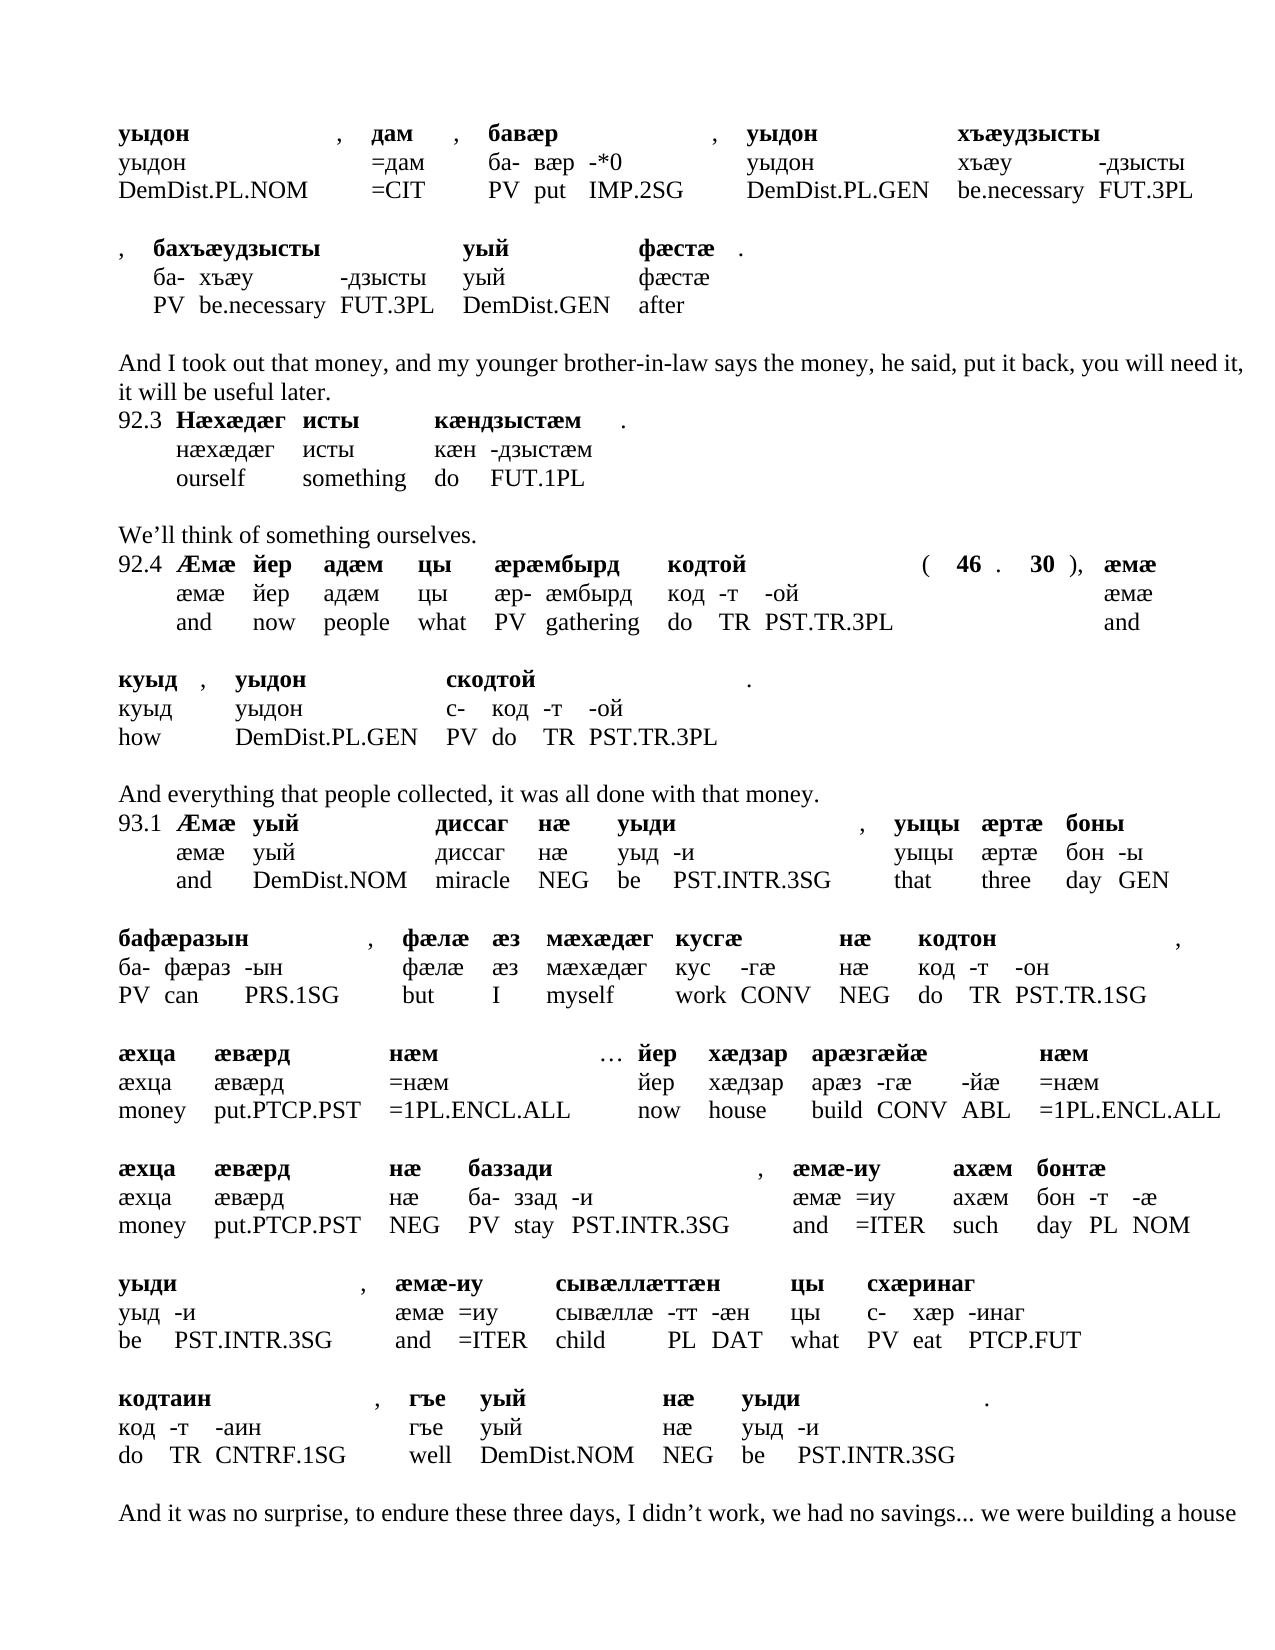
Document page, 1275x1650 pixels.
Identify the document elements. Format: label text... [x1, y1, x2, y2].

text уыди [741, 1383, 970, 1412]
text адæм [323, 578, 390, 607]
text -ой [764, 578, 894, 607]
text вæр [534, 147, 575, 176]
text be [118, 1326, 160, 1354]
text And it was no surprise, to endure these three days, I didn’t work, we had no savings... we were building a house [118, 1498, 1249, 1527]
text æз [492, 952, 518, 981]
text DemDist.PL.NOM [118, 176, 308, 204]
text day [1066, 866, 1104, 894]
text код [118, 1412, 156, 1441]
text æмæ [1104, 578, 1153, 607]
text FUT.3PL [1098, 176, 1193, 204]
text нæ [389, 1153, 454, 1182]
text уый [463, 262, 611, 291]
text уыд [741, 1412, 783, 1441]
text цы [790, 1268, 853, 1297]
text æртæ [981, 837, 1038, 866]
text -æ [1132, 1182, 1190, 1211]
text , [712, 118, 733, 147]
text And I took out that money, and my younger brother-in-law says the money, he said, put it back, you will need it, it will be useful later. [118, 348, 1249, 406]
text сывæллæттæн [555, 1268, 777, 1297]
text PST.TR.1SG [1015, 981, 1147, 1009]
text æрæмбырд [494, 549, 654, 578]
text бон [1066, 837, 1104, 866]
text =дам [371, 147, 425, 176]
text put [534, 176, 575, 204]
text =1PL.ENCL.ALL [389, 1096, 571, 1124]
text PST.INTR.3SG [797, 1441, 956, 1469]
text фæраз [164, 952, 231, 981]
text цы [418, 578, 466, 607]
text дам [371, 118, 439, 147]
text =нæм [1039, 1067, 1221, 1096]
text CONV [740, 981, 811, 1009]
text now [638, 1096, 681, 1124]
text нæ [538, 837, 589, 866]
text I [492, 981, 518, 1009]
text =иу [458, 1297, 528, 1326]
text гъе [409, 1383, 466, 1412]
text be.necessary [957, 176, 1084, 204]
text гъе [409, 1412, 452, 1441]
text what [790, 1326, 839, 1354]
text and [176, 607, 225, 636]
text 46 [956, 549, 981, 578]
text house [708, 1096, 784, 1124]
text be [617, 866, 659, 894]
text мæхæдæг [546, 952, 647, 981]
text -æн [711, 1297, 763, 1326]
text фæлæ [402, 923, 478, 952]
text скодтой [446, 664, 732, 693]
text =иу [855, 1182, 925, 1211]
text PST.TR.3PL [589, 722, 718, 751]
text PV [488, 176, 520, 204]
text . [738, 233, 759, 262]
text бонтæ [1036, 1153, 1204, 1182]
text æвæрд [214, 1182, 361, 1211]
text be [741, 1441, 783, 1469]
text ба- [488, 147, 520, 176]
text уый [253, 808, 421, 837]
text фæстæ [638, 262, 710, 291]
text боны [1066, 808, 1183, 837]
text , [859, 808, 880, 837]
text can [164, 981, 231, 1009]
text NEG [662, 1441, 714, 1469]
text =CIT [371, 176, 425, 204]
text æхца [118, 1067, 186, 1096]
text исты [302, 434, 407, 463]
text нæхæдæг [176, 434, 275, 463]
text æхца [118, 1153, 200, 1182]
text æмæ [176, 578, 225, 607]
text well [409, 1441, 452, 1469]
text =ITER [458, 1326, 528, 1354]
text FUT.3PL [340, 291, 435, 319]
text , [367, 923, 388, 952]
text мæхæдæг [546, 923, 661, 952]
text PV [494, 607, 532, 636]
text уыдон [235, 664, 432, 693]
text DemDist.PL.GEN [746, 176, 930, 204]
text TR [969, 981, 1001, 1009]
text -*0 [589, 147, 684, 176]
text 92.4 [118, 549, 162, 578]
text eat [913, 1326, 954, 1354]
text . [995, 549, 1016, 578]
text йер [253, 578, 296, 607]
text уыд [617, 837, 659, 866]
text кусгæ [675, 923, 825, 952]
text -и [571, 1182, 730, 1211]
text уыди [617, 808, 845, 837]
text PV [446, 722, 478, 751]
text =ITER [855, 1211, 925, 1239]
text арæзгæйæ [811, 1038, 1025, 1067]
text DemDist.NOM [480, 1441, 635, 1469]
text ба- [468, 1182, 500, 1211]
text уыцы [894, 837, 953, 866]
text уыд [118, 1297, 160, 1326]
text нæ [839, 923, 904, 952]
text -дзысты [340, 262, 435, 291]
text диссаг [435, 837, 510, 866]
text ба- [153, 262, 185, 291]
text баззади [468, 1153, 744, 1182]
text хъæудзысты [957, 118, 1207, 147]
text . [983, 1383, 1004, 1412]
text цы [790, 1297, 839, 1326]
text and [792, 1211, 842, 1239]
text And everything that people collected, it was all done with that money. [118, 779, 1249, 808]
text PST.INTR.3SG [673, 866, 831, 894]
text бахъæудзысты [153, 233, 449, 262]
text NOM [1132, 1211, 1190, 1239]
text NEG [389, 1211, 440, 1239]
text , [374, 1383, 395, 1412]
text PTCP.FUT [968, 1326, 1081, 1354]
text уый [480, 1412, 635, 1441]
text уыдон [746, 147, 930, 176]
text -инаг [968, 1297, 1081, 1326]
text æмæ [1104, 549, 1167, 578]
text -ой [589, 693, 718, 722]
text код [918, 952, 955, 981]
text PRS.1SG [244, 981, 340, 1009]
text нæм [1039, 1038, 1235, 1067]
text , [360, 1268, 381, 1297]
text ( [922, 549, 943, 578]
text с- [446, 693, 478, 722]
text уыдон [118, 118, 322, 147]
text исты [302, 406, 420, 434]
text æмæ-иу [792, 1153, 939, 1182]
text ахæм [953, 1153, 1023, 1182]
text нæ [662, 1383, 728, 1412]
text æмæ [792, 1182, 842, 1211]
text FUT.1PL [490, 463, 593, 492]
text ба- [118, 952, 150, 981]
text бон [1036, 1182, 1075, 1211]
text æвæрд [214, 1038, 375, 1067]
text -т [1089, 1182, 1118, 1211]
text нæм [389, 1038, 585, 1067]
text йер [638, 1038, 694, 1067]
text бавæр [488, 118, 698, 147]
text 30 [1030, 549, 1055, 578]
text ABL [961, 1096, 1011, 1124]
text кæн [434, 434, 476, 463]
text something [302, 463, 407, 492]
text GEN [1118, 866, 1169, 894]
text уый [480, 1383, 648, 1412]
text PST.INTR.3SG [571, 1211, 730, 1239]
text three [981, 866, 1038, 894]
text фæлæ [402, 952, 464, 981]
text æмæ-иу [395, 1268, 542, 1297]
text æвæрд [214, 1153, 375, 1182]
text ), [1069, 549, 1090, 578]
text PL [667, 1326, 698, 1354]
text -тт [667, 1297, 698, 1326]
text хæр [913, 1297, 954, 1326]
text . [746, 664, 767, 693]
text ззад [514, 1182, 558, 1211]
text child [555, 1326, 653, 1354]
text . [620, 406, 641, 434]
text с- [867, 1297, 899, 1326]
text -т [169, 1412, 201, 1441]
text money [118, 1211, 186, 1239]
text and [395, 1326, 444, 1354]
text how [118, 722, 172, 751]
text PV [468, 1211, 500, 1239]
text хæдзар [708, 1067, 784, 1096]
text ахæм [953, 1182, 1009, 1211]
text æмбырд [545, 578, 640, 607]
text do [118, 1441, 156, 1469]
text нæ [538, 808, 603, 837]
text æр- [494, 578, 532, 607]
text -т [543, 693, 575, 722]
text -т [719, 578, 751, 607]
text but [402, 981, 464, 1009]
text кодтаин [118, 1383, 360, 1412]
text уыдон [235, 693, 418, 722]
text do [492, 722, 529, 751]
text хъæу [957, 147, 1084, 176]
text TR [719, 607, 751, 636]
text схæринаг [867, 1268, 1095, 1297]
text do [434, 463, 476, 492]
text , [757, 1153, 778, 1182]
text PST.TR.3PL [764, 607, 894, 636]
text -дзысты [1098, 147, 1193, 176]
text бафæразын [118, 923, 353, 952]
text and [1104, 607, 1153, 636]
text do [918, 981, 955, 1009]
text We’ll think of something ourselves. [118, 521, 1249, 549]
text people [323, 607, 390, 636]
text уый [253, 837, 408, 866]
text адæм [323, 549, 404, 578]
text after [638, 291, 710, 319]
text хæдзар [708, 1038, 798, 1067]
text куыд [118, 693, 172, 722]
text CONV [877, 1096, 948, 1124]
text =нæм [389, 1067, 571, 1096]
text what [418, 607, 466, 636]
text TR [543, 722, 575, 751]
text кус [675, 952, 727, 981]
text нæ [389, 1182, 440, 1211]
text æвæрд [214, 1067, 361, 1096]
text be.necessary [199, 291, 326, 319]
text PST.INTR.3SG [174, 1326, 333, 1354]
text -и [673, 837, 831, 866]
text DemDist.PL.GEN [235, 722, 418, 751]
text кодтой [667, 549, 908, 578]
text æмæ [395, 1297, 444, 1326]
text -ы [1118, 837, 1169, 866]
text 92.3 [118, 406, 162, 434]
text -гæ [877, 1067, 948, 1096]
text NEG [839, 981, 890, 1009]
text put.PTCP.PST [214, 1211, 361, 1239]
text -и [174, 1297, 333, 1326]
text код [492, 693, 529, 722]
text уыцы [894, 808, 967, 837]
text DemDist.GEN [463, 291, 611, 319]
text 93.1 [118, 808, 162, 837]
text do [667, 607, 705, 636]
text нæ [662, 1412, 714, 1441]
text кодтон [918, 923, 1161, 952]
text Æмæ [176, 808, 239, 837]
text цы [418, 549, 480, 578]
text stay [514, 1211, 558, 1239]
text уыдон [746, 118, 944, 147]
text Æмæ [176, 549, 239, 578]
text -дзыстæм [490, 434, 593, 463]
text нæ [839, 952, 890, 981]
text PV [867, 1326, 899, 1354]
text уый [463, 233, 624, 262]
text йер [638, 1067, 681, 1096]
text -и [797, 1412, 956, 1441]
text now [253, 607, 296, 636]
text Нæхæдæг [176, 406, 288, 434]
text æмæ [176, 837, 225, 866]
text DemDist.NOM [253, 866, 408, 894]
text æхца [118, 1038, 200, 1067]
text уыдон [118, 147, 308, 176]
text куыд [118, 664, 186, 693]
text PL [1089, 1211, 1118, 1239]
text хъæу [199, 262, 326, 291]
text build [811, 1096, 863, 1124]
text DAT [711, 1326, 763, 1354]
text work [675, 981, 727, 1009]
text , [336, 118, 357, 147]
text фæстæ [638, 233, 724, 262]
text TR [169, 1441, 201, 1469]
text , [118, 233, 139, 262]
text æз [492, 923, 532, 952]
text сывæллæ [555, 1297, 653, 1326]
text PV [118, 981, 150, 1009]
text , [1175, 923, 1196, 952]
text æртæ [981, 808, 1052, 837]
text day [1036, 1211, 1075, 1239]
text … [599, 1038, 624, 1067]
text ourself [176, 463, 275, 492]
text NEG [538, 866, 589, 894]
text -т [969, 952, 1001, 981]
text йер [253, 549, 309, 578]
text -ын [244, 952, 340, 981]
text уыди [118, 1268, 346, 1297]
text -гæ [740, 952, 811, 981]
text myself [546, 981, 647, 1009]
text æхца [118, 1182, 186, 1211]
text and [176, 866, 225, 894]
text кæндзыстæм [434, 406, 606, 434]
text диссаг [435, 808, 524, 837]
text that [894, 866, 953, 894]
text -йæ [961, 1067, 1011, 1096]
text код [667, 578, 705, 607]
text such [953, 1211, 1009, 1239]
text арæз [811, 1067, 863, 1096]
text put.PTCP.PST [214, 1096, 361, 1124]
text -он [1015, 952, 1147, 981]
text =1PL.ENCL.ALL [1039, 1096, 1221, 1124]
text CNTRF.1SG [215, 1441, 347, 1469]
text miracle [435, 866, 510, 894]
text money [118, 1096, 186, 1124]
text IMP.2SG [589, 176, 684, 204]
text PV [153, 291, 185, 319]
text , [200, 664, 221, 693]
text gathering [545, 607, 640, 636]
text , [453, 118, 474, 147]
text -аин [215, 1412, 347, 1441]
